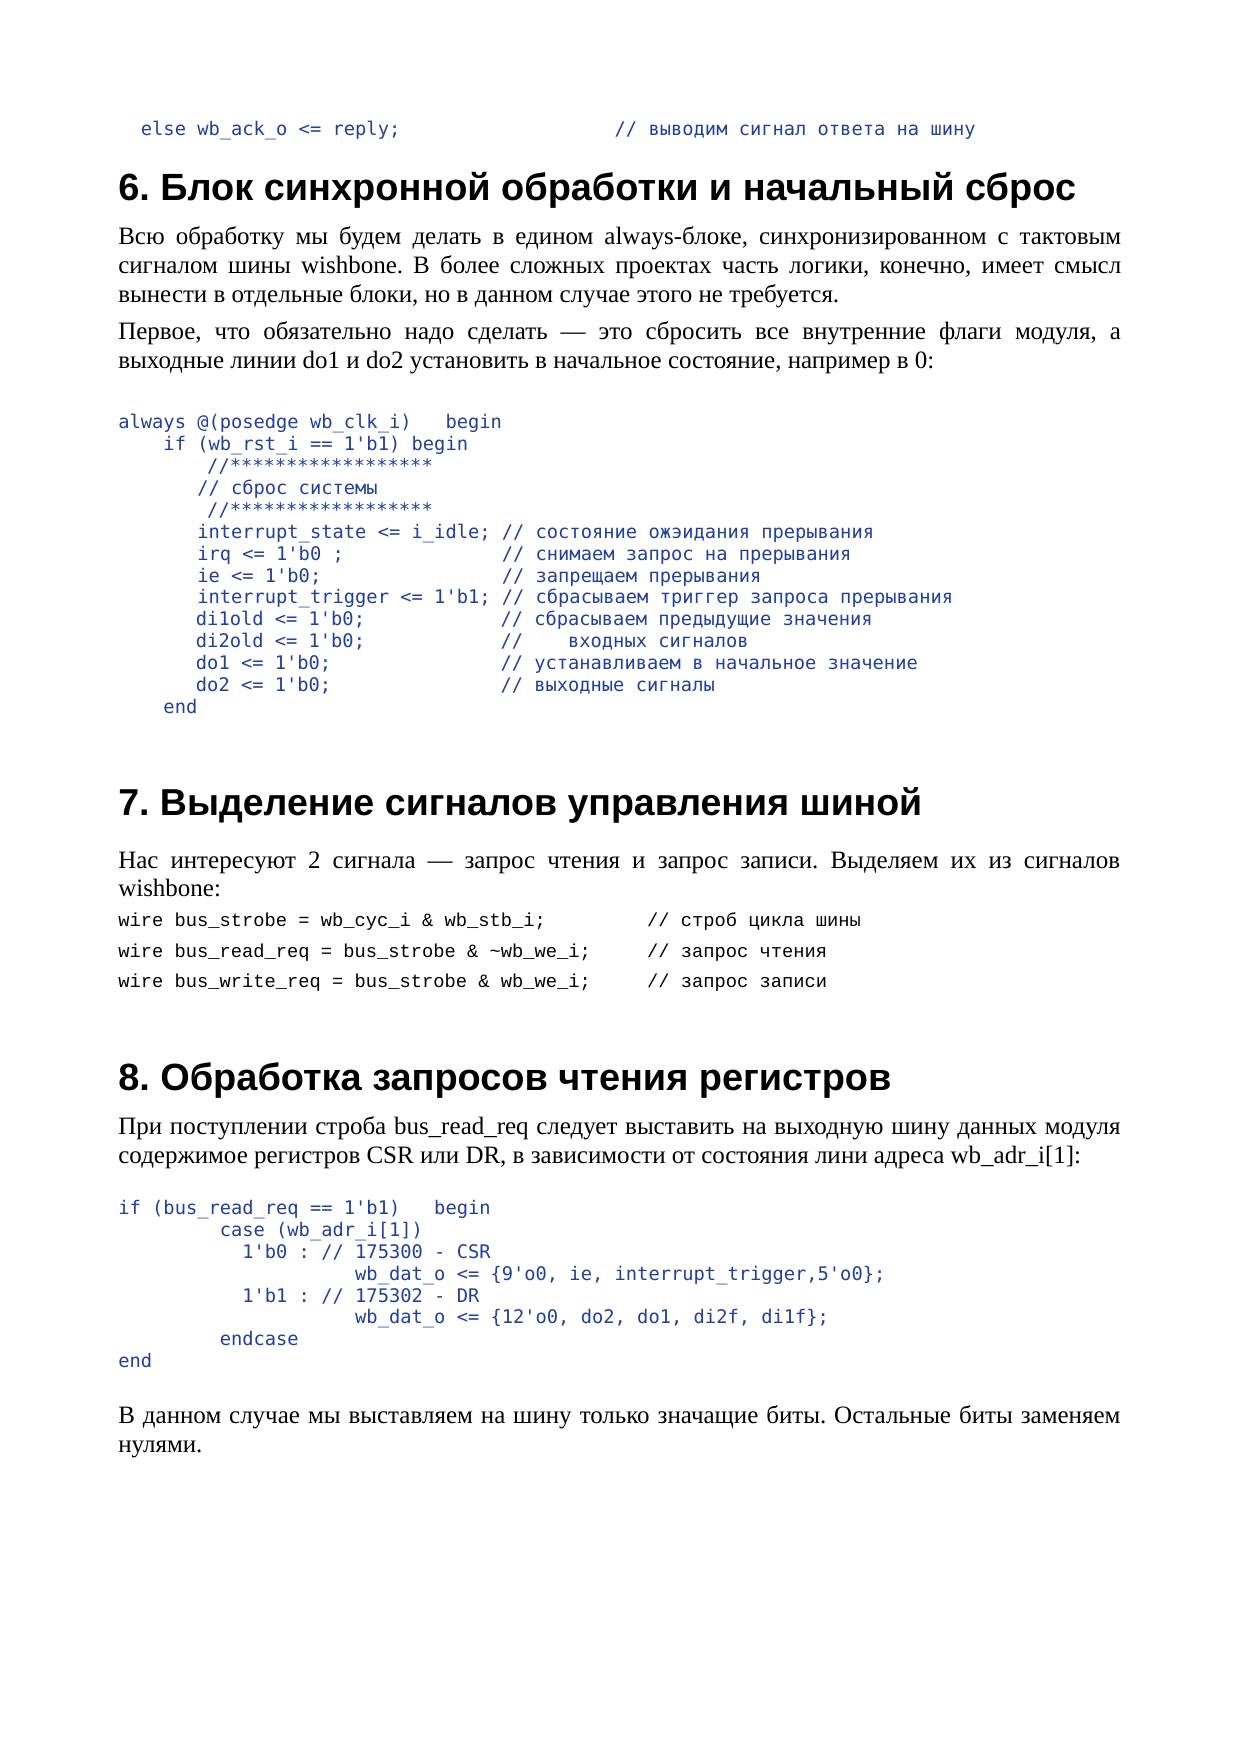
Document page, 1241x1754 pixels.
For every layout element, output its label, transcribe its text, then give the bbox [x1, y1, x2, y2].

text else wb_ack_o <= reply; // выводим сигнал ответа на шину [118, 118, 1122, 140]
text endcase [118, 1328, 1122, 1350]
text irq <= 1'b0 ; // снимаем запрос на прерывания [118, 543, 1122, 565]
subtitle 6. Блок синхронной обработки и начальный сброс [118, 165, 1122, 209]
text wire bus_strobe = wb_cyc_i & wb_stb_i; // строб цикла шины [118, 911, 1122, 932]
text interrupt_state <= i_idle; // состояние ожэидания прерывания [118, 521, 1122, 543]
text //****************** [118, 499, 1122, 521]
text Первое, что обязательно надо сделать — это сбросить все внутренние флаги модуля, а выходные линии do1 и do2 установить в начальное состояние, например в 0: [118, 316, 1122, 374]
text ie <= 1'b0; // запрещаем прерывания [118, 565, 1122, 587]
text 1'b1 : // 175302 - DR [118, 1284, 1122, 1306]
text if (bus_read_req == 1'b1) begin [118, 1197, 1122, 1219]
text wire bus_read_req = bus_strobe & ~wb_we_i; // запрос чтения [118, 941, 1122, 963]
text always @(posedge wb_clk_i) begin [118, 412, 1122, 433]
text case (wb_adr_i[1]) [118, 1219, 1122, 1241]
text end [118, 1350, 1122, 1372]
subtitle 8. Обработка запросов чтения регистров [118, 1055, 1122, 1099]
text end [118, 696, 1122, 718]
text interrupt_trigger <= 1'b1; // сбрасываем триггер запроса прерывания [118, 587, 1122, 608]
text di2old <= 1'b0; // входных сигналов [118, 630, 1122, 652]
text Нас интересуют 2 сигнала — запрос чтения и запрос записи. Выделяем их из сигналов wishbone: [118, 845, 1122, 902]
text wb_dat_o <= {9'o0, ie, interrupt_trigger,5'o0}; [118, 1263, 1122, 1284]
text do1 <= 1'b0; // устанавливаем в начальное значение [118, 652, 1122, 674]
text // сброс системы [118, 477, 1122, 499]
text di1old <= 1'b0; // сбрасываем предыдущие значения [118, 608, 1122, 630]
text wire bus_write_req = bus_strobe & wb_we_i; // запрос записи [118, 972, 1122, 993]
text if (wb_rst_i == 1'b1) begin [118, 433, 1122, 455]
text //****************** [118, 455, 1122, 477]
text wb_dat_o <= {12'o0, do2, do1, di2f, di1f}; [118, 1306, 1122, 1328]
text do2 <= 1'b0; // выходные сигналы [118, 674, 1122, 696]
subtitle 7. Выделение сигналов управления шиной [118, 780, 1122, 823]
text В данном случае мы выставляем на шину только значащие биты. Остальные биты заменяем нулями. [118, 1400, 1122, 1458]
text Всю обработку мы будем делать в едином always-блоке, синхронизированном с тактовым сигналом шины wishbone. В более сложных проектах часть логики, конечно, имеет смысл вынести в отдельные блоки, но в данном случае этого не требуется. [118, 221, 1122, 307]
text 1'b0 : // 175300 - CSR [118, 1241, 1122, 1263]
text При поступлении строба bus_read_req следует выставить на выходную шину данных модуля содержимое регистров CSR или DR, в зависимости от состояния лини адреса wb_adr_i[1]: [118, 1111, 1122, 1169]
